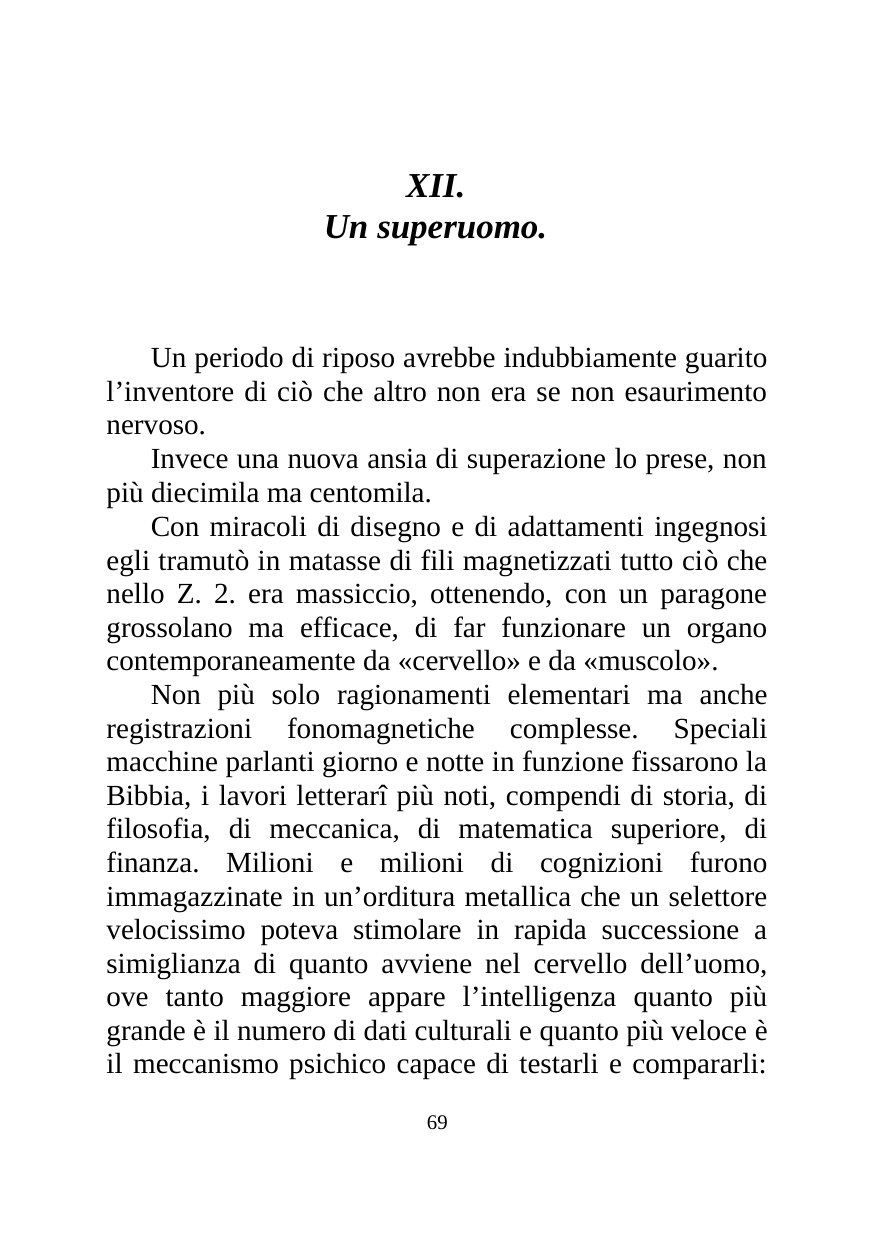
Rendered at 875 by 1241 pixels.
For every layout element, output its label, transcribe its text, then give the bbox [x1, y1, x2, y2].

subtitle XII. Un superuomo. [106, 165, 768, 246]
text Un periodo di riposo avrebbe indubbiamente guarito l’inventore di ciò che altro non era se non esaurimento nervoso. [106, 340, 768, 441]
text Non più solo ragionamenti elementari ma anche registrazioni fonomagnetiche complesse. Speciali macchine parlanti giorno e notte in funzione fissarono la Bibbia, i lavori letterarî più noti, compendi di storia, di filosofia, di meccanica, di matematica superiore, di finanza. Milioni e milioni di cognizioni furono immagazzinate in un’orditura metallica che un selettore velocissimo poteva stimolare in rapida successione a simiglianza di quanto avviene nel cervello dell’uomo, ove tanto maggiore appare l’intelligenza quanto più grande è il numero di dati culturali e quanto più veloce è il meccanismo psichico capace di testarli e compararli: [106, 677, 768, 1080]
text Con miracoli di disegno e di adattamenti ingegnosi egli tramutò in matasse di fili magnetizzati tutto ciò che nello Z. 2. era massiccio, ottenendo, con un paragone grossolano ma efficace, di far funzionare un organo contemporaneamente da «cervello» e da «muscolo». [106, 509, 768, 677]
text Invece una nuova ansia di superazione lo prese, non più diecimila ma centomila. [106, 441, 768, 508]
